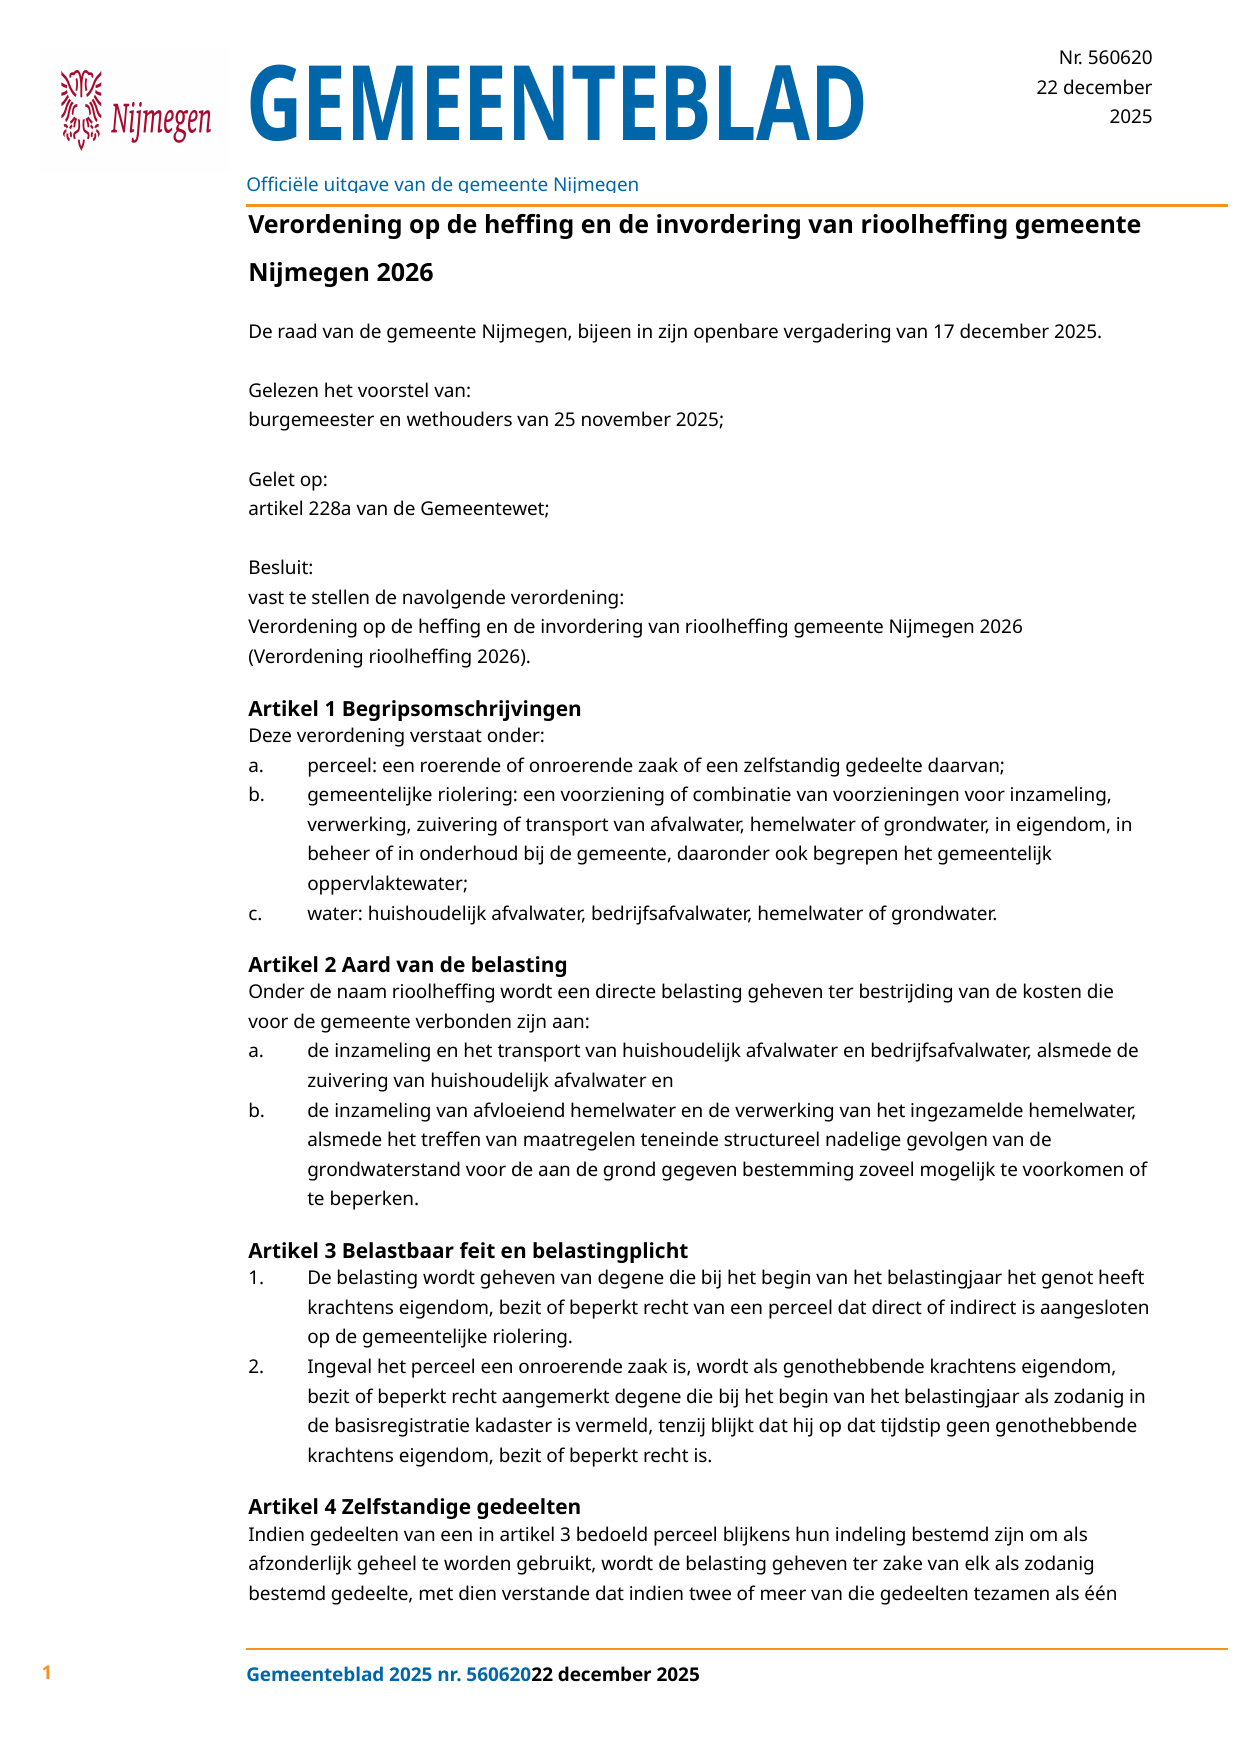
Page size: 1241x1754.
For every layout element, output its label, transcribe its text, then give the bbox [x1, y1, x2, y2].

text vast te stellen de navolgende verordening: [248, 584, 1152, 610]
text Gelet op: [248, 466, 1152, 492]
text Artikel 1 Begripsomschrijvingen [248, 694, 1152, 722]
picture [41, 47, 231, 172]
list de inzameling van afvloeiend hemelwater en de verwerking van het ingezamelde hemelwater, alsmede het treffen van maatregelen teneinde structureel nadelige gevolgen van de grondwaterstand voor de aan de grond gegeven bestemming zoveel mogelijk te voorkomen of te beperken. [248, 1097, 1152, 1211]
list gemeentelijke riolering: een voorziening of combinatie van voorzieningen voor inzameling, verwerking, zuivering of transport van afvalwater, hemelwater of grondwater, in eigendom, in beheer of in onderhoud bij de gemeente, daaronder ook begrepen het gemeentelijk oppervlaktewater; [248, 781, 1152, 896]
text artikel 228a van de Gemeentewet; [248, 495, 1152, 521]
list perceel: een roerende of onroerende zaak of een zelfstandig gedeelte daarvan; [248, 752, 1152, 777]
text Artikel 4 Zelfstandige gedeelten [248, 1492, 1152, 1521]
list water: huishoudelijk afvalwater, bedrijfsafvalwater, hemelwater of grondwater. [248, 900, 1152, 925]
text De raad van de gemeente Nijmegen, bijeen in zijn openbare vergadering van 17 december 2025. [248, 318, 1152, 344]
text Verordening op de heffing en de invordering van rioolheffing gemeente Nijmegen 2026 [248, 207, 1152, 288]
text Indien gedeelten van een in artikel 3 bedoeld perceel blijkens hun indeling bestemd zijn om als afzonderlijk geheel te worden gebruikt, wordt de belasting geheven ter zake van elk als zodanig bestemd gedeelte, met dien verstande dat indien twee of meer van die gedeelten tezamen als één [248, 1521, 1152, 1606]
text (Verordening rioolheffing 2026). [248, 643, 1152, 669]
text burgemeester en wethouders van 25 november 2025; [248, 407, 1152, 432]
text Artikel 2 Aard van de belasting [248, 950, 1152, 978]
text Artikel 3 Belastbaar feit en belastingplicht [248, 1236, 1152, 1264]
text Besluit: [248, 554, 1152, 580]
list De belasting wordt geheven van degene die bij het begin van het belastingjaar het genot heeft krachtens eigendom, bezit of beperkt recht van een perceel dat direct of indirect is aangesloten op de gemeentelijke riolering. [248, 1264, 1152, 1349]
list de inzameling en het transport van huishoudelijk afvalwater en bedrijfsafvalwater, alsmede de zuivering van huishoudelijk afvalwater en [248, 1038, 1152, 1093]
text Onder de naam rioolheffing wordt een directe belasting geheven ter bestrijding van de kosten die voor de gemeente verbonden zijn aan: [248, 978, 1152, 1034]
text Gelezen het voorstel van: [248, 377, 1152, 403]
text Verordening op de heffing en de invordering van rioolheffing gemeente Nijmegen 2026 [248, 614, 1152, 639]
text Deze verordening verstaat onder: [248, 722, 1152, 748]
list Ingeval het perceel een onroerende zaak is, wordt als genothebbende krachtens eigendom, bezit of beperkt recht aangemerkt degene die bij het begin van het belastingjaar als zodanig in de basisregistratie kadaster is vermeld, tenzij blijkt dat hij op dat tijdstip geen genothebbende krachtens eigendom, bezit of beperkt recht is. [248, 1353, 1152, 1468]
